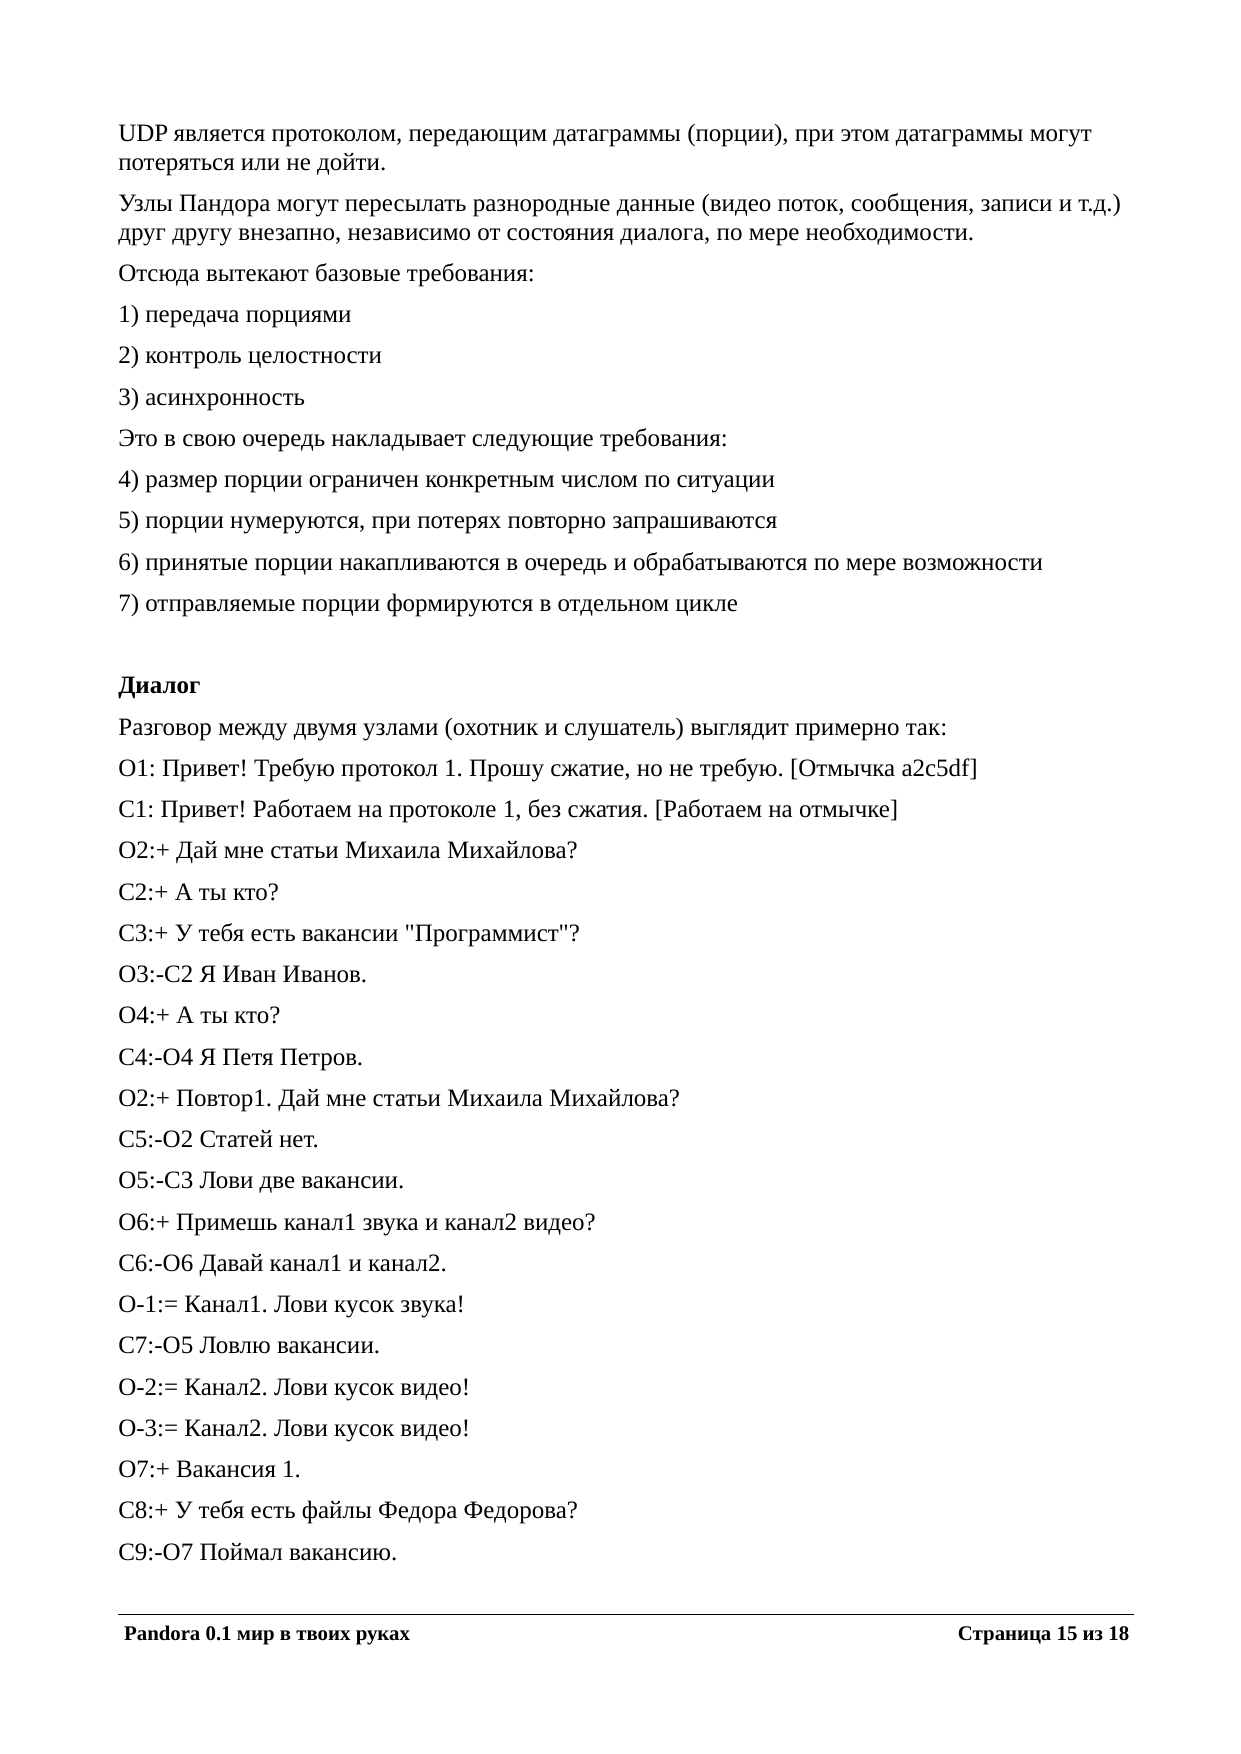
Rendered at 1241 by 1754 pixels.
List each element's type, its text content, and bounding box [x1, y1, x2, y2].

text О-1:= Канал1. Лови кусок звука! [118, 1289, 1134, 1318]
text С2:+ А ты кто? [118, 877, 1134, 906]
text Это в свою очередь накладывает следующие требования: [118, 423, 1134, 452]
text С3:+ У тебя есть вакансии "Программист"? [118, 918, 1134, 947]
text Диалог [118, 671, 1134, 699]
text О4:+ А ты кто? [118, 1001, 1134, 1029]
text С1: Привет! Работаем на протоколе 1, без сжатия. [Работаем на отмычке] [118, 794, 1134, 823]
text С6:-О6 Давай канал1 и канал2. [118, 1248, 1134, 1277]
text О-2:= Канал2. Лови кусок видео! [118, 1372, 1134, 1401]
text С5:-О2 Статей нет. [118, 1124, 1134, 1153]
text 1) передача порциями [118, 299, 1134, 328]
text О2:+ Дай мне статьи Михаила Михайлова? [118, 836, 1134, 864]
text Разговор между двумя узлами (охотник и слушатель) выглядит примерно так: [118, 712, 1134, 741]
text 2) контроль целостности [118, 341, 1134, 369]
text О-3:= Канал2. Лови кусок видео! [118, 1413, 1134, 1442]
text О1: Привет! Требую протокол 1. Прошу сжатие, но не требую. [Отмычка a2c5df] [118, 753, 1134, 782]
text О2:+ Повтор1. Дай мне статьи Михаила Михайлова? [118, 1083, 1134, 1112]
text 3) асинхронность [118, 382, 1134, 411]
text 4) размер порции ограничен конкретным числом по ситуации [118, 464, 1134, 493]
text С8:+ У тебя есть файлы Федора Федорова? [118, 1496, 1134, 1524]
text 7) отправляемые порции формируются в отдельном цикле [118, 588, 1134, 617]
text UDP является протоколом, передающим датаграммы (порции), при этом датаграммы могут потеряться или не дойти. [118, 118, 1134, 176]
text О6:+ Примешь канал1 звука и канал2 видео? [118, 1207, 1134, 1236]
text С7:-O5 Ловлю вакансии. [118, 1331, 1134, 1359]
text С4:-О4 Я Петя Петров. [118, 1042, 1134, 1071]
text Узлы Пандора могут пересылать разнородные данные (видео поток, сообщения, записи и т.д.) друг другу внезапно, независимо от состояния диалога, по мере необходимости. [118, 188, 1134, 246]
text О7:+ Вакансия 1. [118, 1454, 1134, 1483]
text 5) порции нумеруются, при потерях повторно запрашиваются [118, 506, 1134, 534]
text О5:-С3 Лови две вакансии. [118, 1166, 1134, 1194]
text 6) принятые порции накапливаются в очередь и обрабатываются по мере возможности [118, 547, 1134, 576]
text С9:-О7 Поймал вакансию. [118, 1537, 1134, 1566]
text О3:-С2 Я Иван Иванов. [118, 959, 1134, 988]
text Отсюда вытекают базовые требования: [118, 258, 1134, 287]
